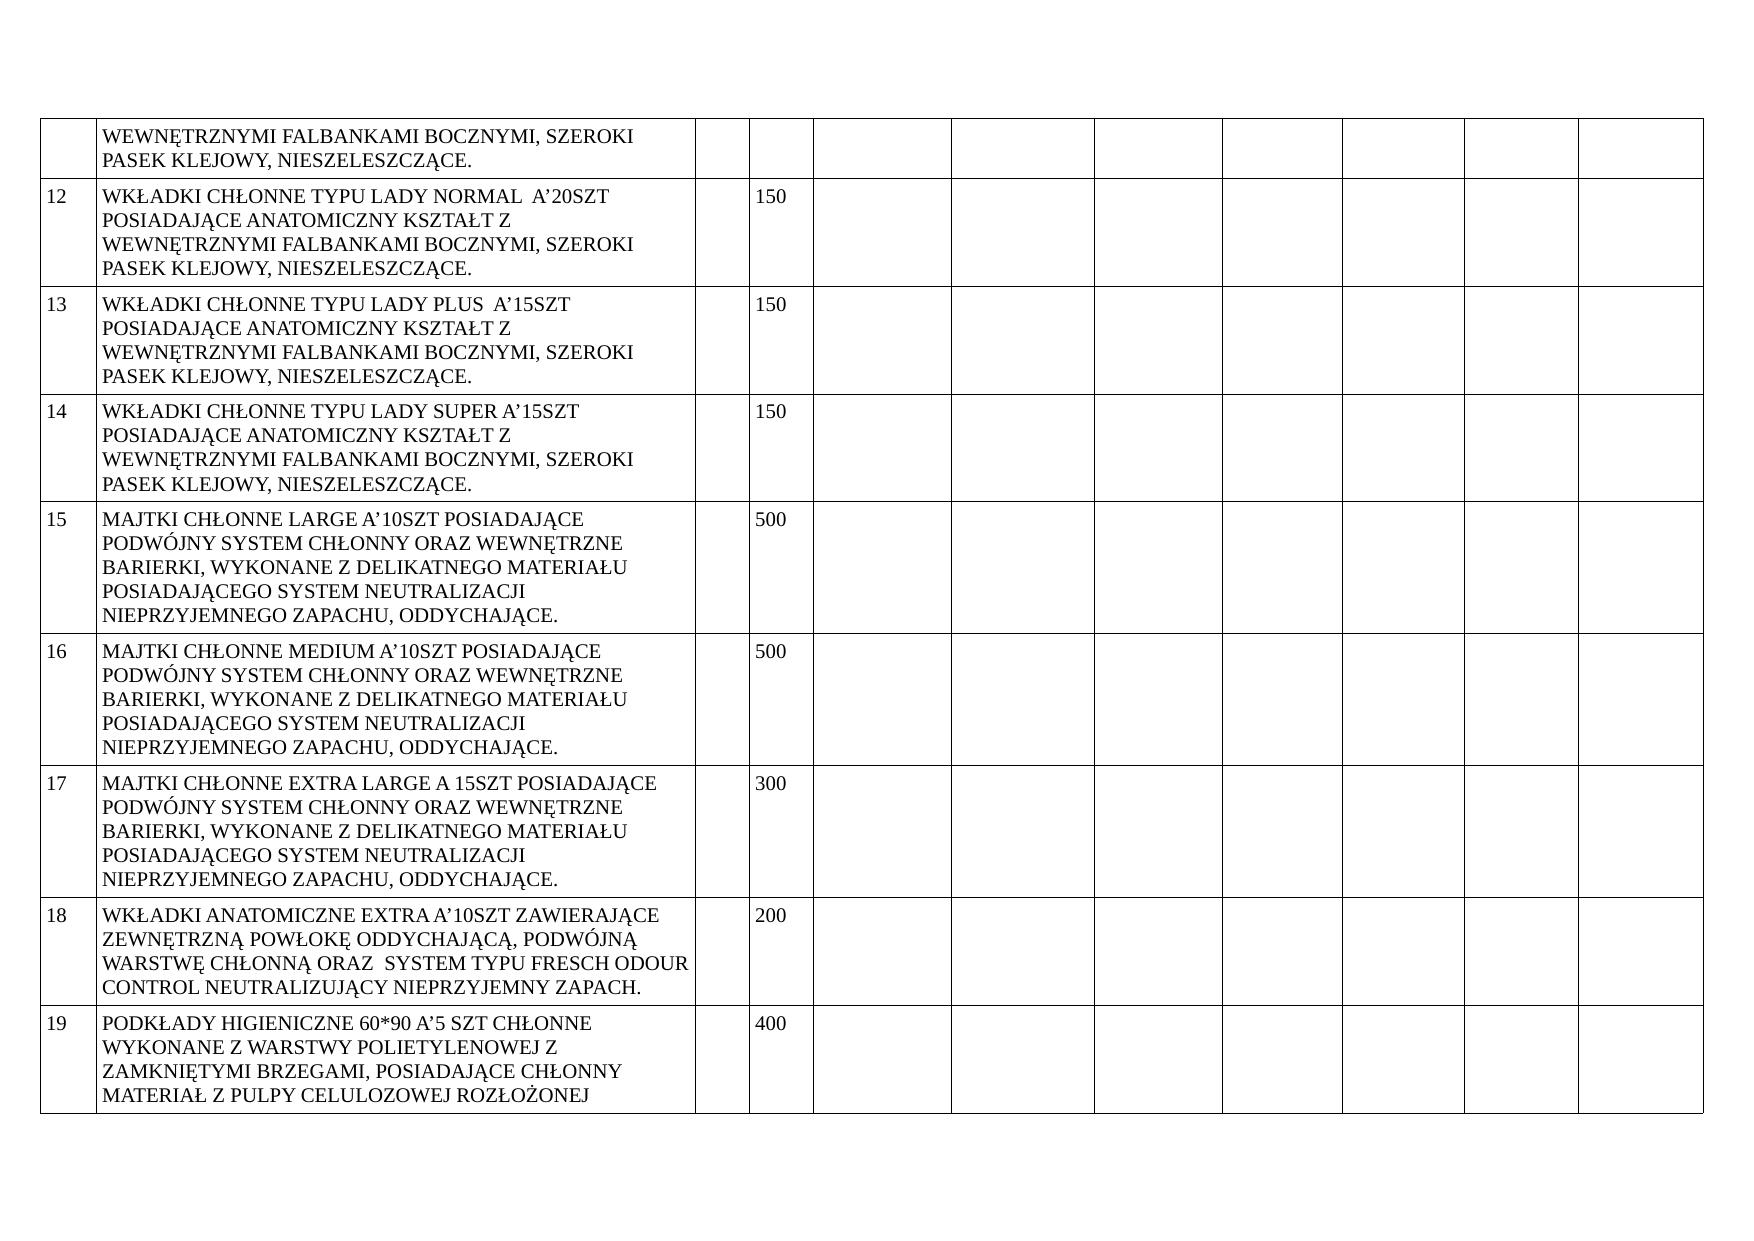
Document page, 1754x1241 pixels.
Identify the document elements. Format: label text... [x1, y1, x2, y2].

table_cell [696, 766, 749, 897]
table_cell 500 [750, 634, 813, 765]
table_cell 14 [41, 395, 96, 501]
table_cell [1465, 287, 1578, 393]
table_cell [1095, 898, 1222, 1005]
table_cell [1343, 179, 1464, 286]
table_cell [814, 1006, 951, 1112]
table_cell [696, 179, 749, 286]
table_cell [1343, 634, 1464, 765]
table_cell [1579, 179, 1703, 286]
table_cell [1465, 179, 1578, 286]
table_cell [1095, 287, 1222, 393]
table_cell MAJTKI CHŁONNE MEDIUM A’10SZT POSIADAJĄCE PODWÓJNY SYSTEM CHŁONNY ORAZ WEWNĘTRZNE BARIERKI, WYKONANE Z DELIKATNEGO MATERIAŁU POSIADAJĄCEGO SYSTEM NEUTRALIZACJI NIEPRZYJEMNEGO ZAPACHU, ODDYCHAJĄCE. [97, 634, 695, 765]
table_cell [696, 119, 749, 178]
table_cell [1095, 1006, 1222, 1112]
table_cell [1579, 634, 1703, 765]
table_cell [1579, 119, 1703, 178]
table_cell 17 [41, 766, 96, 897]
table_cell [1343, 1006, 1464, 1112]
table_cell [1579, 287, 1703, 393]
table_cell [1095, 502, 1222, 633]
table_cell [1465, 1006, 1578, 1112]
table_cell [814, 634, 951, 765]
table_cell MAJTKI CHŁONNE EXTRA LARGE A 15SZT POSIADAJĄCE PODWÓJNY SYSTEM CHŁONNY ORAZ WEWNĘTRZNE BARIERKI, WYKONANE Z DELIKATNEGO MATERIAŁU POSIADAJĄCEGO SYSTEM NEUTRALIZACJI NIEPRZYJEMNEGO ZAPACHU, ODDYCHAJĄCE. [97, 766, 695, 897]
table_cell [1343, 287, 1464, 393]
table_cell [696, 1006, 749, 1112]
table_cell [952, 119, 1094, 178]
table_cell [952, 898, 1094, 1005]
table_cell [814, 119, 951, 178]
table_cell [1465, 766, 1578, 897]
table_cell [1223, 287, 1342, 393]
table_cell [1343, 898, 1464, 1005]
table_cell [1343, 502, 1464, 633]
table_cell 16 [41, 634, 96, 765]
table_cell [814, 395, 951, 501]
table_cell [1223, 502, 1342, 633]
table_cell [1465, 395, 1578, 501]
table_cell [1465, 502, 1578, 633]
table_cell [1343, 766, 1464, 897]
table_cell [1579, 395, 1703, 501]
table_cell WKŁADKI ANATOMICZNE EXTRA A’10SZT ZAWIERAJĄCE ZEWNĘTRZNĄ POWŁOKĘ ODDYCHAJĄCĄ, PODWÓJNĄ WARSTWĘ CHŁONNĄ ORAZ SYSTEM TYPU FRESCH ODOUR CONTROL NEUTRALIZUJĄCY NIEPRZYJEMNY ZAPACH. [97, 898, 695, 1005]
table_cell 300 [750, 766, 813, 897]
table_cell [952, 1006, 1094, 1112]
table_cell 400 [750, 1006, 813, 1112]
table_cell 150 [750, 395, 813, 501]
table_cell [696, 898, 749, 1005]
table_cell [1223, 119, 1342, 178]
table_cell 13 [41, 287, 96, 393]
table_cell [1465, 119, 1578, 178]
table_cell 18 [41, 898, 96, 1005]
table_cell MAJTKI CHŁONNE LARGE A’10SZT POSIADAJĄCE PODWÓJNY SYSTEM CHŁONNY ORAZ WEWNĘTRZNE BARIERKI, WYKONANE Z DELIKATNEGO MATERIAŁU POSIADAJĄCEGO SYSTEM NEUTRALIZACJI NIEPRZYJEMNEGO ZAPACHU, ODDYCHAJĄCE. [97, 502, 695, 633]
table_cell [696, 634, 749, 765]
table_cell [814, 287, 951, 393]
table_cell [41, 119, 96, 178]
table_cell [696, 395, 749, 501]
table_cell [1095, 119, 1222, 178]
table_cell [1579, 898, 1703, 1005]
table_cell 500 [750, 502, 813, 633]
table_cell [1343, 395, 1464, 501]
table_cell [1223, 898, 1342, 1005]
table_cell [814, 502, 951, 633]
table_cell WKŁADKI CHŁONNE TYPU LADY SUPER A’15SZT POSIADAJĄCE ANATOMICZNY KSZTAŁT Z WEWNĘTRZNYMI FALBANKAMI BOCZNYMI, SZEROKI PASEK KLEJOWY, NIESZELESZCZĄCE. [97, 395, 695, 501]
table_cell [814, 766, 951, 897]
table_cell [1223, 766, 1342, 897]
table_cell [952, 395, 1094, 501]
table_cell [696, 287, 749, 393]
table_cell WKŁADKI CHŁONNE TYPU LADY PLUS A’15SZT POSIADAJĄCE ANATOMICZNY KSZTAŁT Z WEWNĘTRZNYMI FALBANKAMI BOCZNYMI, SZEROKI PASEK KLEJOWY, NIESZELESZCZĄCE. [97, 287, 695, 393]
table_cell [1579, 1006, 1703, 1112]
table_cell PODKŁADY HIGIENICZNE 60*90 A’5 SZT CHŁONNE WYKONANE Z WARSTWY POLIETYLENOWEJ Z ZAMKNIĘTYMI BRZEGAMI, POSIADAJĄCE CHŁONNY MATERIAŁ Z PULPY CELULOZOWEJ ROZŁOŻONEJ [97, 1006, 695, 1112]
table_cell 19 [41, 1006, 96, 1112]
table_cell [1465, 898, 1578, 1005]
table_cell [1579, 502, 1703, 633]
table_cell [1095, 395, 1222, 501]
table_cell [1095, 634, 1222, 765]
table_cell 15 [41, 502, 96, 633]
table_cell 150 [750, 179, 813, 286]
table_cell [1579, 766, 1703, 897]
table_cell WKŁADKI CHŁONNE TYPU LADY NORMAL A’20SZT POSIADAJĄCE ANATOMICZNY KSZTAŁT Z WEWNĘTRZNYMI FALBANKAMI BOCZNYMI, SZEROKI PASEK KLEJOWY, NIESZELESZCZĄCE. [97, 179, 695, 286]
table_cell [696, 502, 749, 633]
table_cell [1223, 634, 1342, 765]
table_cell [750, 119, 813, 178]
table_cell 12 [41, 179, 96, 286]
table_cell [814, 898, 951, 1005]
table_cell [952, 766, 1094, 897]
table_cell [1223, 179, 1342, 286]
table_cell [952, 179, 1094, 286]
table_cell [952, 502, 1094, 633]
table_cell 200 [750, 898, 813, 1005]
table_cell [952, 634, 1094, 765]
table_cell [1223, 1006, 1342, 1112]
table_cell [814, 179, 951, 286]
table_cell WEWNĘTRZNYMI FALBANKAMI BOCZNYMI, SZEROKI PASEK KLEJOWY, NIESZELESZCZĄCE. [97, 119, 695, 178]
table_cell [1343, 119, 1464, 178]
table_cell [1223, 395, 1342, 501]
table_cell [1095, 179, 1222, 286]
table_cell [952, 287, 1094, 393]
table_cell 150 [750, 287, 813, 393]
table_cell [1465, 634, 1578, 765]
table_cell [1095, 766, 1222, 897]
